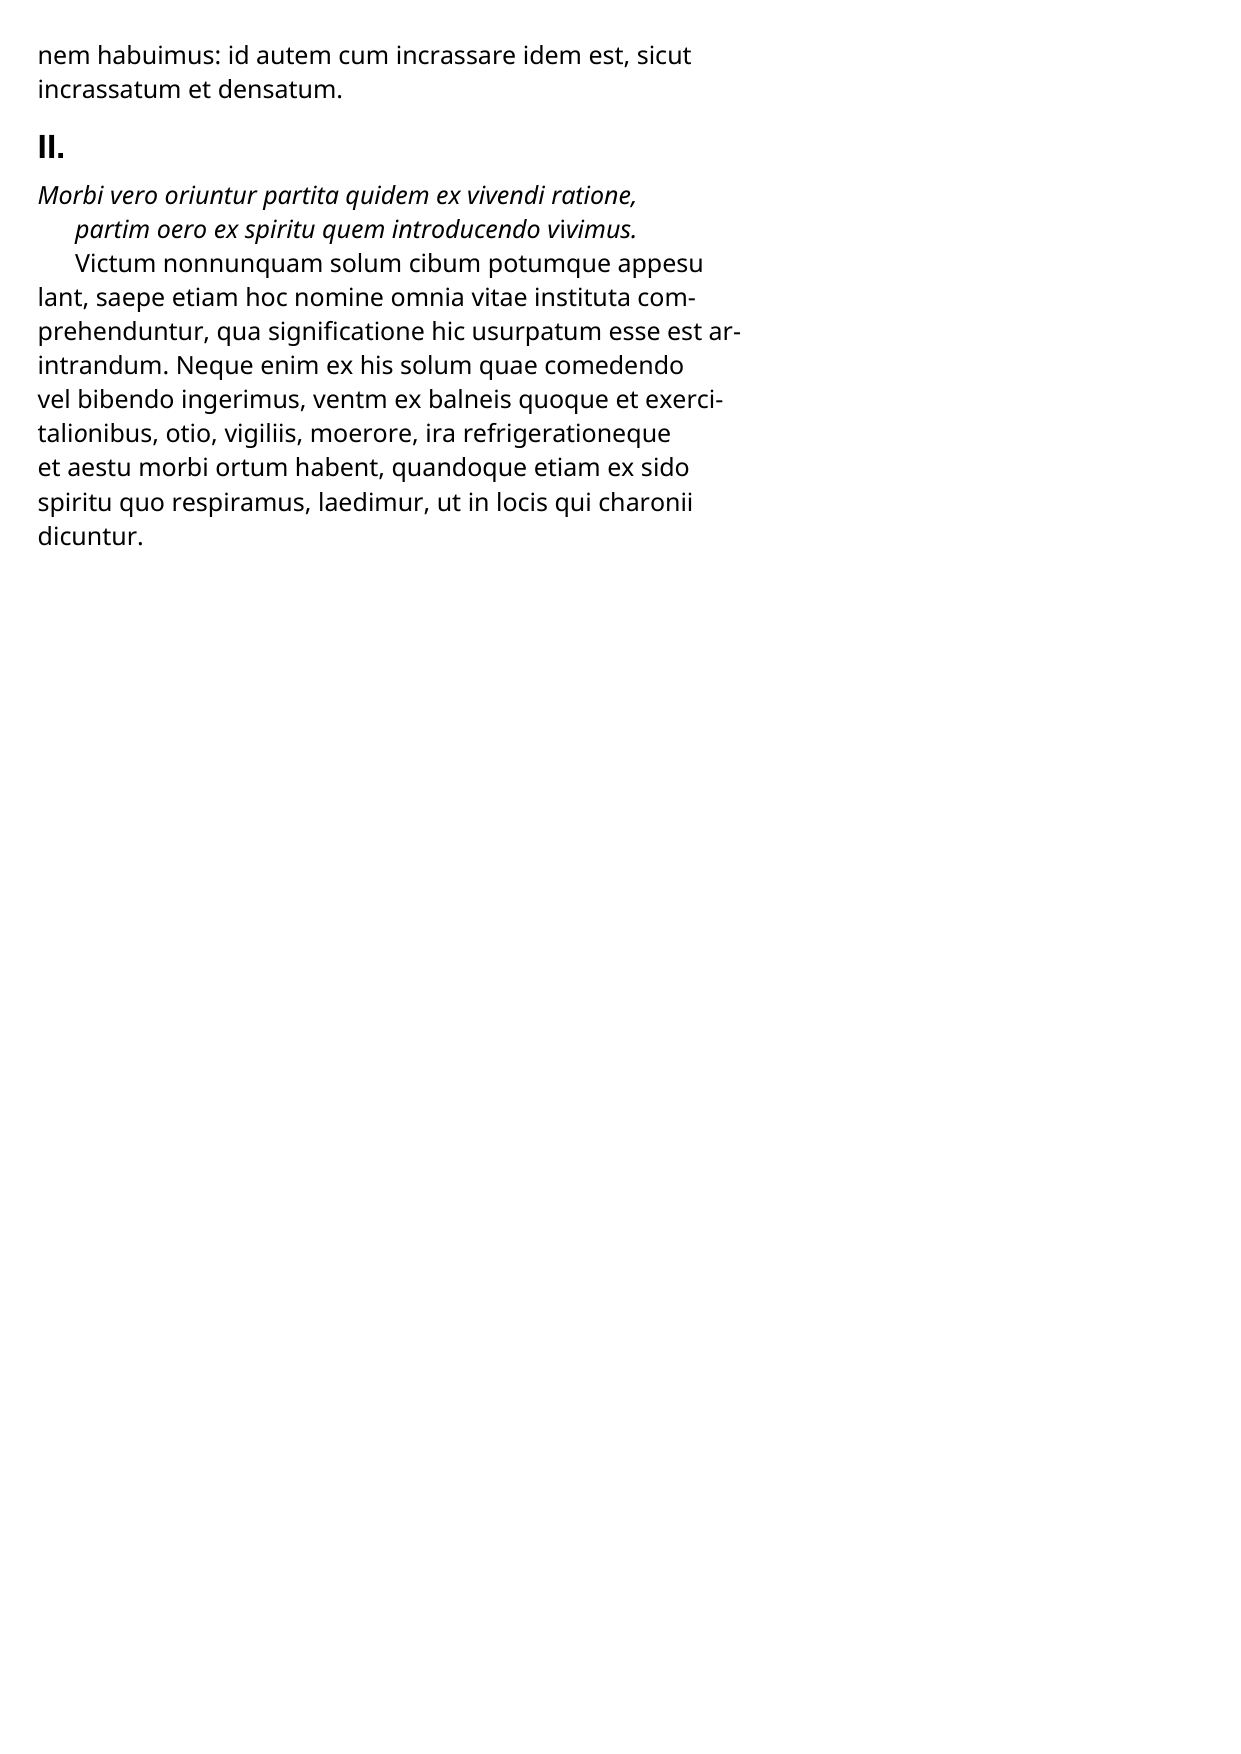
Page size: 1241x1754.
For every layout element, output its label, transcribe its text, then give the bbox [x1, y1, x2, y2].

text Victum nonnunquam solum cibum potumque appesu lant, saepe etiam hoc nomine omnia vitae instituta com- prehenduntur, qua significatione hic usurpatum esse est ar- intrandum. Neque enim ex his solum quae comedendo vel bibendo ingerimus, ventm ex balneis quoque et exerci- talionibus, otio, vigiliis, moerore, ira refrigerationeque et aestu morbi ortum habent, quandoque etiam ex sido spiritu quo respiramus, laedimur, ut in locis qui charonii dicuntur. [37, 246, 1203, 552]
text nem habuimus: id autem cum incrassare idem est, sicut incrassatum et densatum. [37, 37, 1203, 106]
subtitle II. [37, 126, 1203, 165]
text Morbi vero oriuntur partita quidem ex vivendi ratione, partim oero ex spiritu quem introducendo vivimus. [37, 178, 1203, 246]
